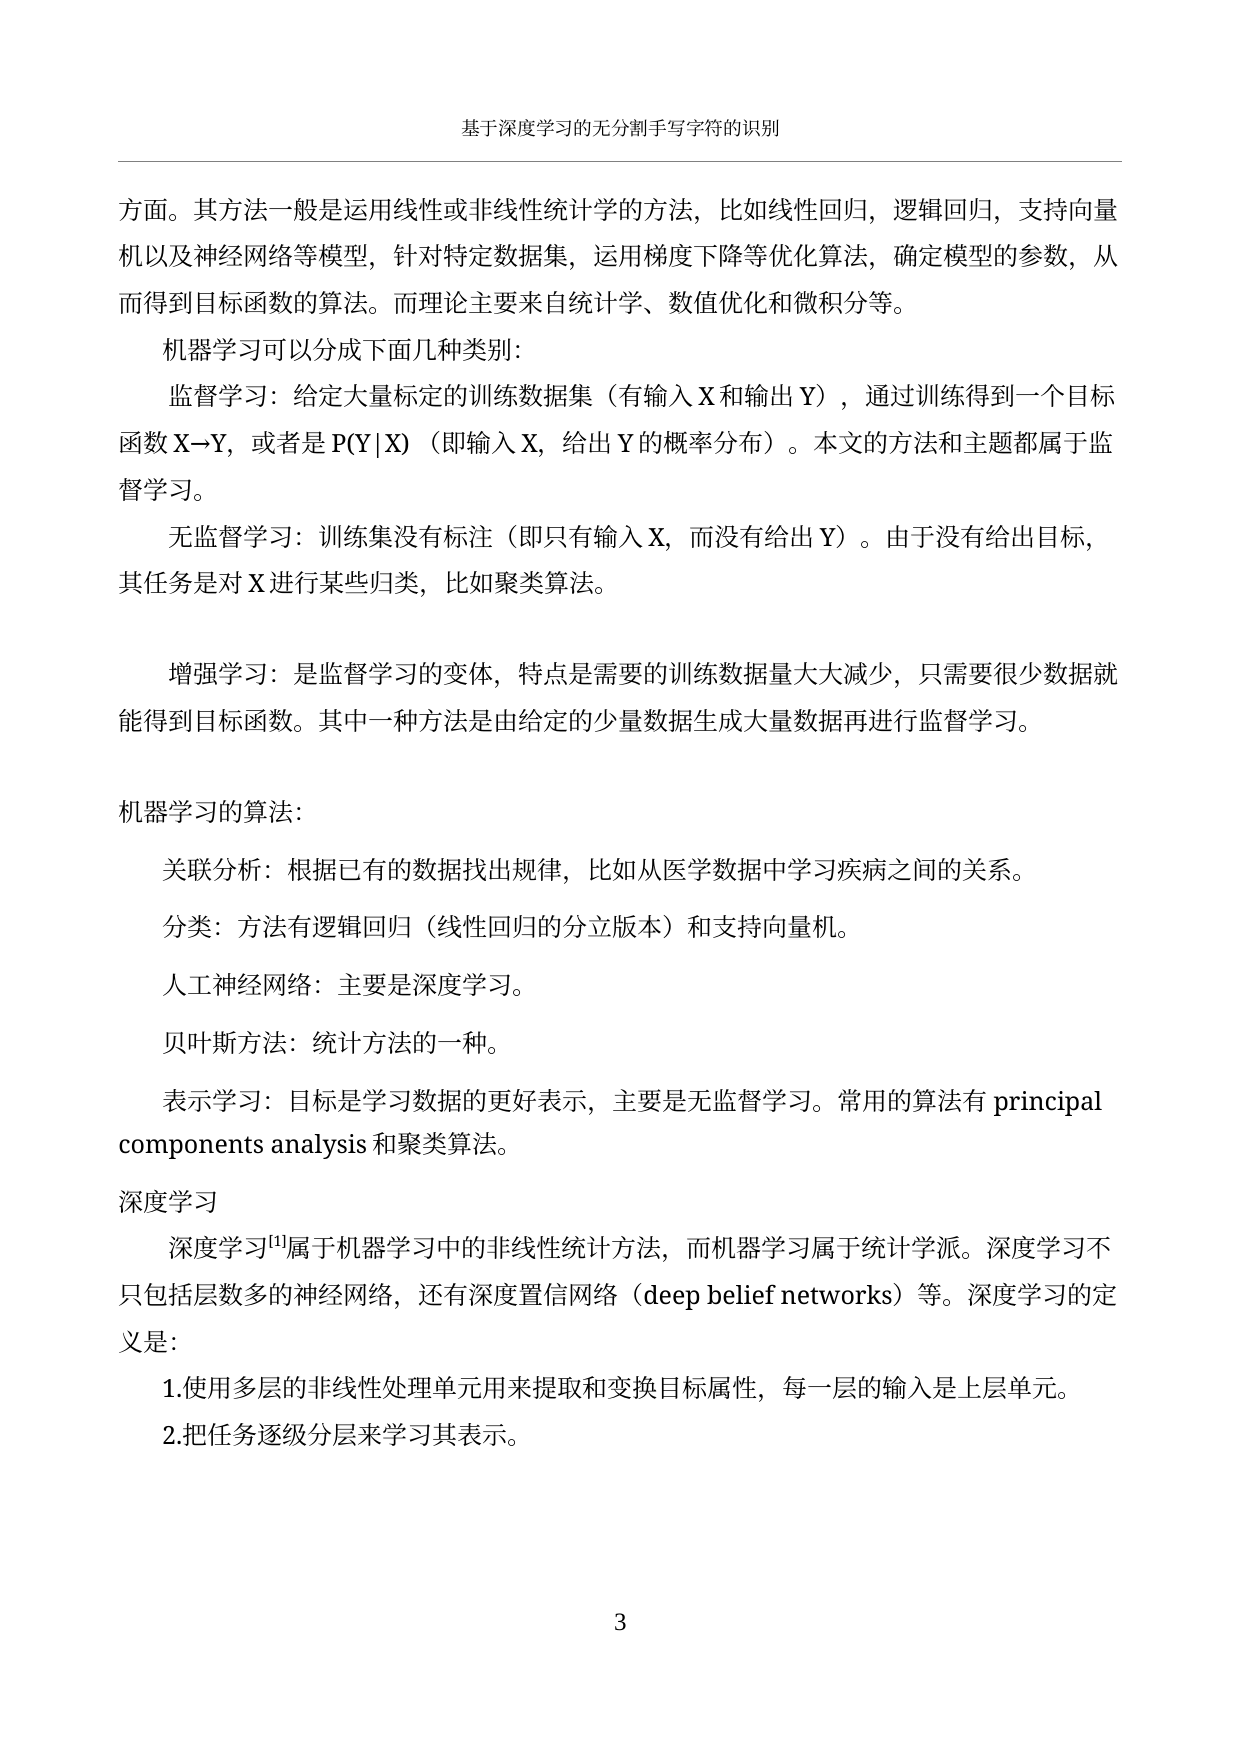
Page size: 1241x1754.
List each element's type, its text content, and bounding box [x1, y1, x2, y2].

text 深度学习 [118, 1182, 1122, 1218]
text 1.使用多层的非线性处理单元用来提取和变换目标属性，每一层的输入是上层单元。 [118, 1369, 1122, 1405]
text 2.把任务逐级分层来学习其表示。 [118, 1416, 1122, 1452]
text 人工神经网络：主要是深度学习。 [118, 966, 1122, 1002]
text 方面。其方法一般是运用线性或非线性统计学的方法，比如线性回归，逻辑回归，支持向量机以及神经网络等模型，针对特定数据集，运用梯度下降等优化算法，确定模型的参数，从而得到目标函数的算法。而理论主要来自统计学、数值优化和微积分等。 [118, 190, 1122, 319]
text 监督学习：给定大量标定的训练数据集（有输入X和输出Y），通过训练得到一个目标函数X→Y，或者是P(Y|X) （即输入X，给出Y的概率分布）。本文的方法和主题都属于监督学习。 [118, 377, 1122, 506]
text 关联分析：根据已有的数据找出规律，比如从医学数据中学习疾病之间的关系。 [118, 850, 1122, 886]
text 机器学习的算法： [118, 793, 1122, 828]
text 贝叶斯方法：统计方法的一种。 [118, 1023, 1122, 1059]
text 增强学习：是监督学习的变体，特点是需要的训练数据量大大减少，只需要很少数据就能得到目标函数。其中一种方法是由给定的少量数据生成大量数据再进行监督学习。 [118, 655, 1122, 738]
text 无监督学习：训练集没有标注（即只有输入X，而没有给出Y）。由于没有给出目标，其任务是对X进行某些归类，比如聚类算法。 [118, 517, 1122, 600]
text 分类：方法有逻辑回归（线性回归的分立版本）和支持向量机。 [118, 908, 1122, 944]
text 表示学习：目标是学习数据的更好表示，主要是无监督学习。常用的算法有 principal components analysis和聚类算法。 [118, 1081, 1122, 1160]
text 深度学习[1]属于机器学习中的非线性统计方法，而机器学习属于统计学派。深度学习不只包括层数多的神经网络，还有深度置信网络（deep belief networks）等。深度学习的定义是： [118, 1229, 1122, 1358]
text 机器学习可以分成下面几种类别： [118, 330, 1122, 366]
